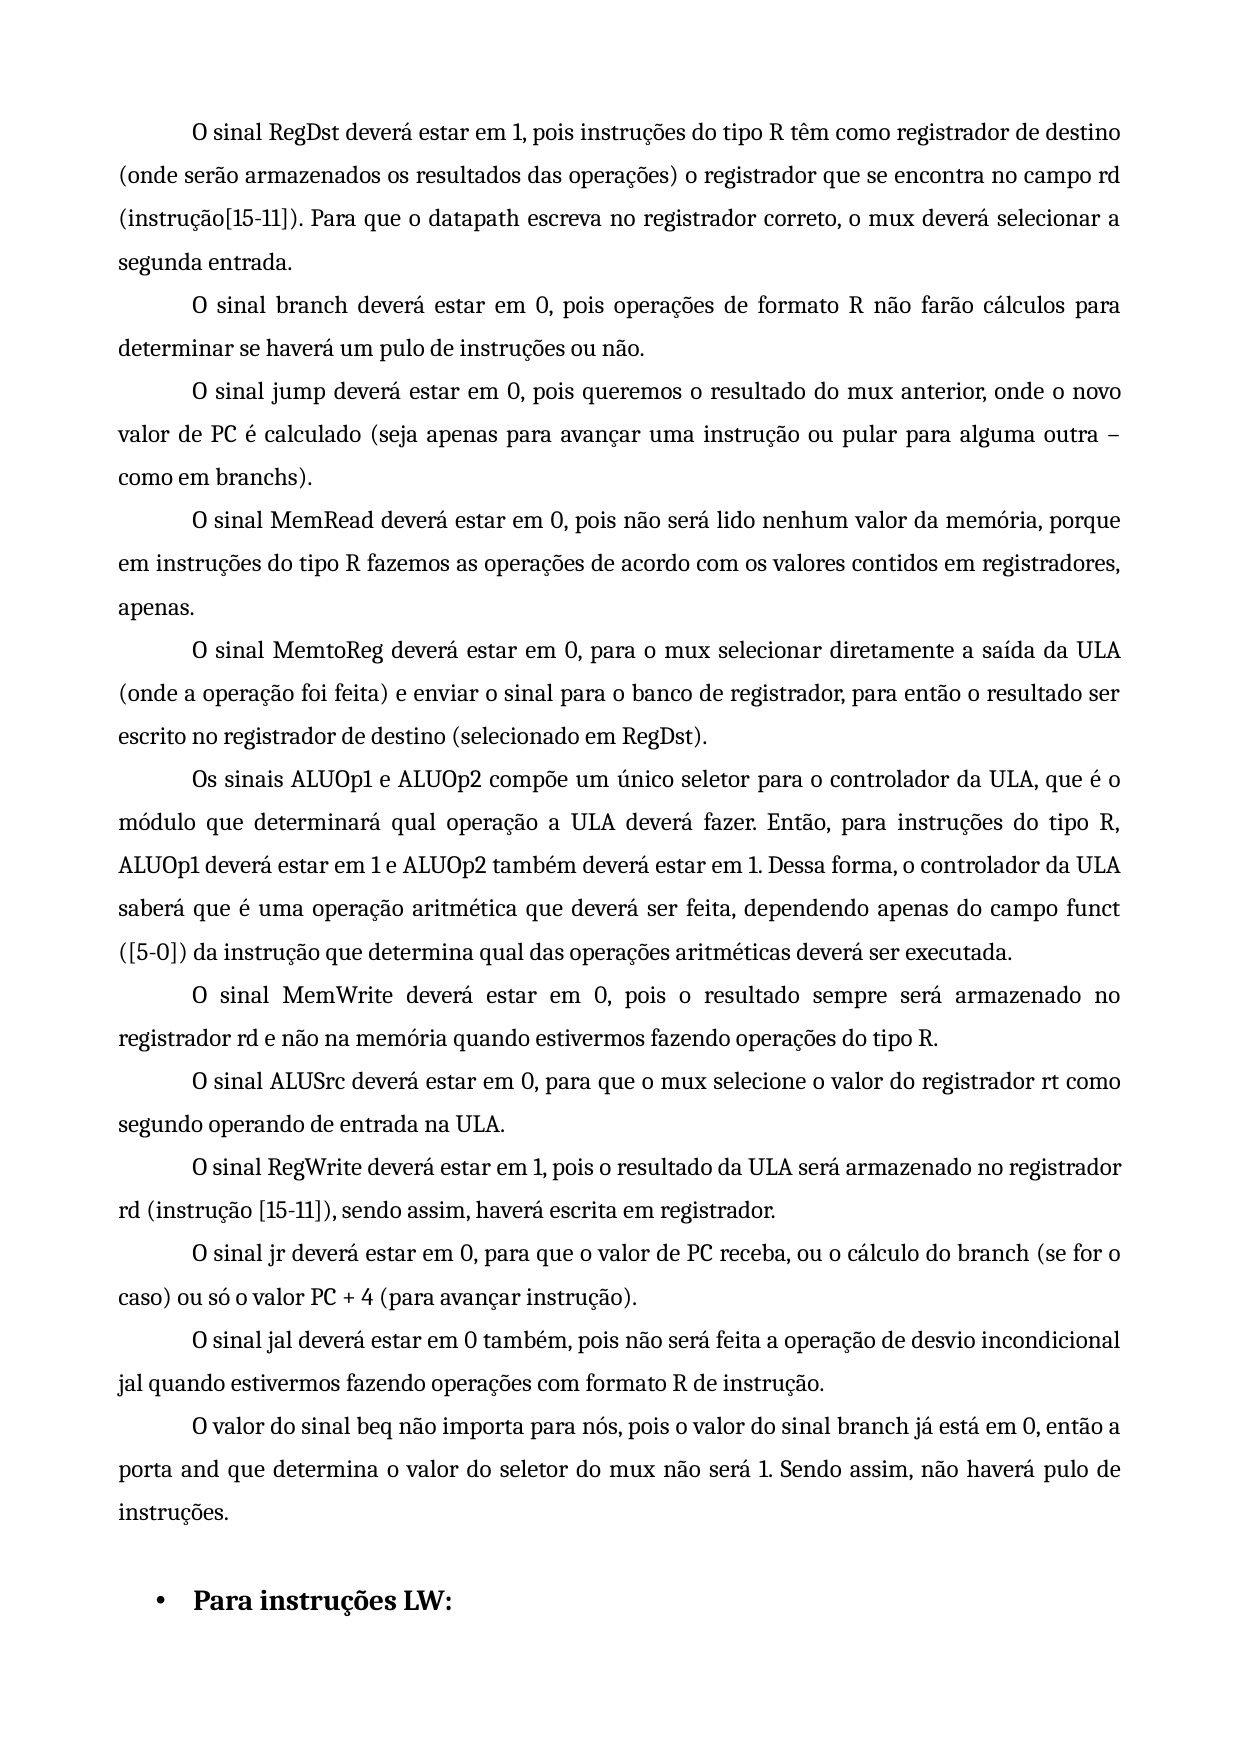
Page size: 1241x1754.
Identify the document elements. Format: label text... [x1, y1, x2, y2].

text O sinal RegWrite deverá estar em 1, pois o resultado da ULA será armazenado no registrador rd (instrução [15-11]), sendo assim, haverá escrita em registrador. [118, 1153, 1122, 1225]
text O sinal MemtoReg deverá estar em 0, para o mux selecionar diretamente a saída da ULA (onde a operação foi feita) e enviar o sinal para o banco de registrador, para então o resultado ser escrito no registrador de destino (selecionado em RegDst). [118, 636, 1122, 751]
text O sinal branch deverá estar em 0, pois operações de formato R não farão cálculos para determinar se haverá um pulo de instruções ou não. [118, 291, 1122, 362]
text O valor do sinal beq não importa para nós, pois o valor do sinal branch já está em 0, então a porta and que determina o valor do seletor do mux não será 1. Sendo assim, não haverá pulo de instruções. [118, 1412, 1122, 1527]
text O sinal jump deverá estar em 0, pois queremos o resultado do mux anterior, onde o novo valor de PC é calculado (seja apenas para avançar uma instrução ou pular para alguma outra – como em branchs). [118, 377, 1122, 492]
text O sinal MemRead deverá estar em 0, pois não será lido nenhum valor da memória, porque em instruções do tipo R fazemos as operações de acordo com os valores contidos em registradores, apenas. [118, 506, 1122, 621]
text O sinal RegDst deverá estar em 1, pois instruções do tipo R têm como registrador de destino (onde serão armazenados os resultados das operações) o registrador que se encontra no campo rd (instrução[15-11]). Para que o datapath escreva no registrador correto, o mux deverá selecionar a segunda entrada. [118, 118, 1122, 276]
text O sinal MemWrite deverá estar em 0, pois o resultado sempre será armazenado no registrador rd e não na memória quando estivermos fazendo operações do tipo R. [118, 981, 1122, 1052]
list Para instruções LW: [156, 1584, 1122, 1618]
text O sinal jr deverá estar em 0, para que o valor de PC receba, ou o cálculo do branch (se for o caso) ou só o valor PC + 4 (para avançar instrução). [118, 1239, 1122, 1311]
text O sinal ALUSrc deverá estar em 0, para que o mux selecione o valor do registrador rt como segundo operando de entrada na ULA. [118, 1067, 1122, 1139]
text O sinal jal deverá estar em 0 também, pois não será feita a operação de desvio incondicional jal quando estivermos fazendo operações com formato R de instrução. [118, 1326, 1122, 1397]
text Os sinais ALUOp1 e ALUOp2 compõe um único seletor para o controlador da ULA, que é o módulo que determinará qual operação a ULA deverá fazer. Então, para instruções do tipo R, ALUOp1 deverá estar em 1 e ALUOp2 também deverá estar em 1. Dessa forma, o controlador da ULA saberá que é uma operação aritmética que deverá ser feita, dependendo apenas do campo funct ([5-0]) da instrução que determina qual das operações aritméticas deverá ser executada. [118, 765, 1122, 966]
